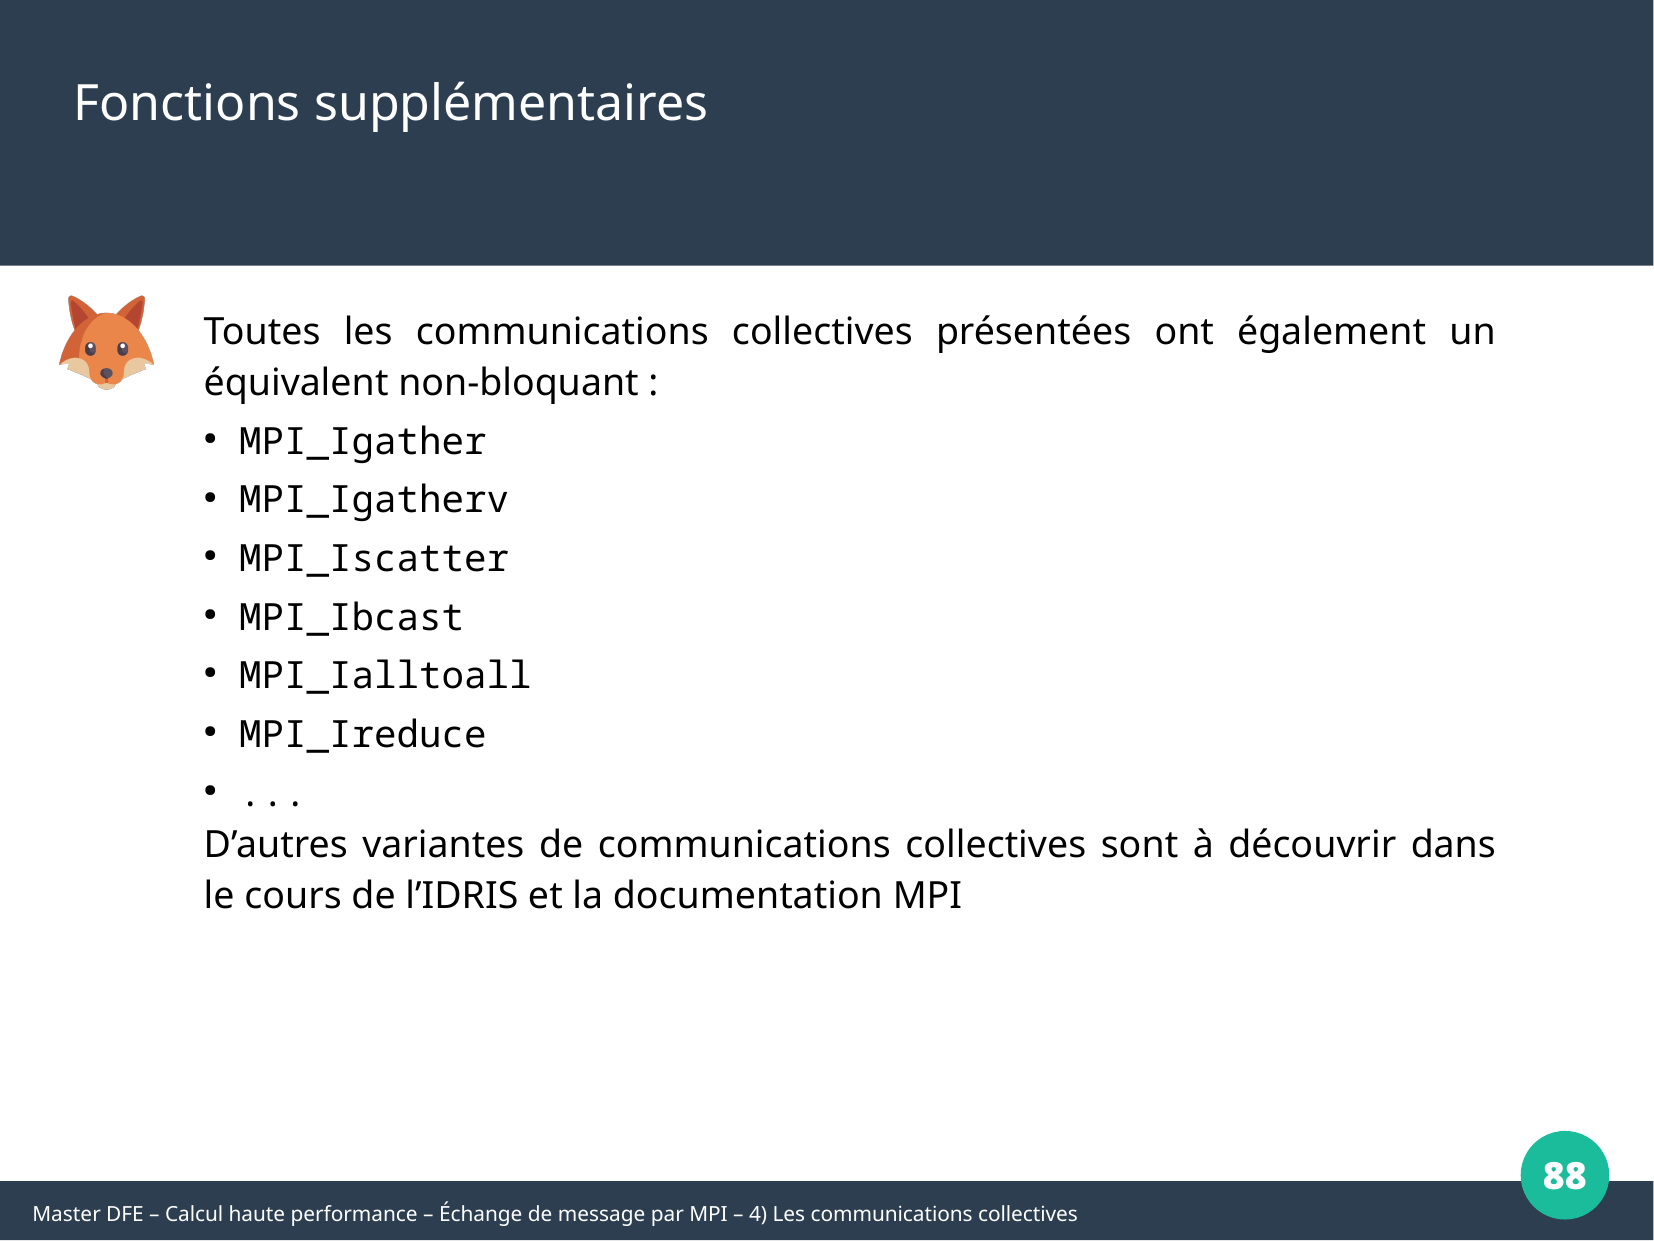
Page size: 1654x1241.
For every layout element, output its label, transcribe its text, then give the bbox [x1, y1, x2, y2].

text_box Toutes les communications collectives présentées ont également un équivalent non-bloquant : MPI_Igather MPI_Igatherv MPI_Iscatter MPI_Ibcast MPI_Ialltoall MPI_Ireduce ... D’autres variantes de communications collectives sont à découvrir dans le cours de l’IDRIS et la documentation MPI [188, 297, 1512, 817]
text_box Master DFE – Calcul haute performance – Échange de message par MPI – 4) Les communications collectives [17, 1191, 1436, 1235]
text_box Fonctions supplémentaires [59, 59, 1619, 256]
picture [59, 295, 154, 390]
